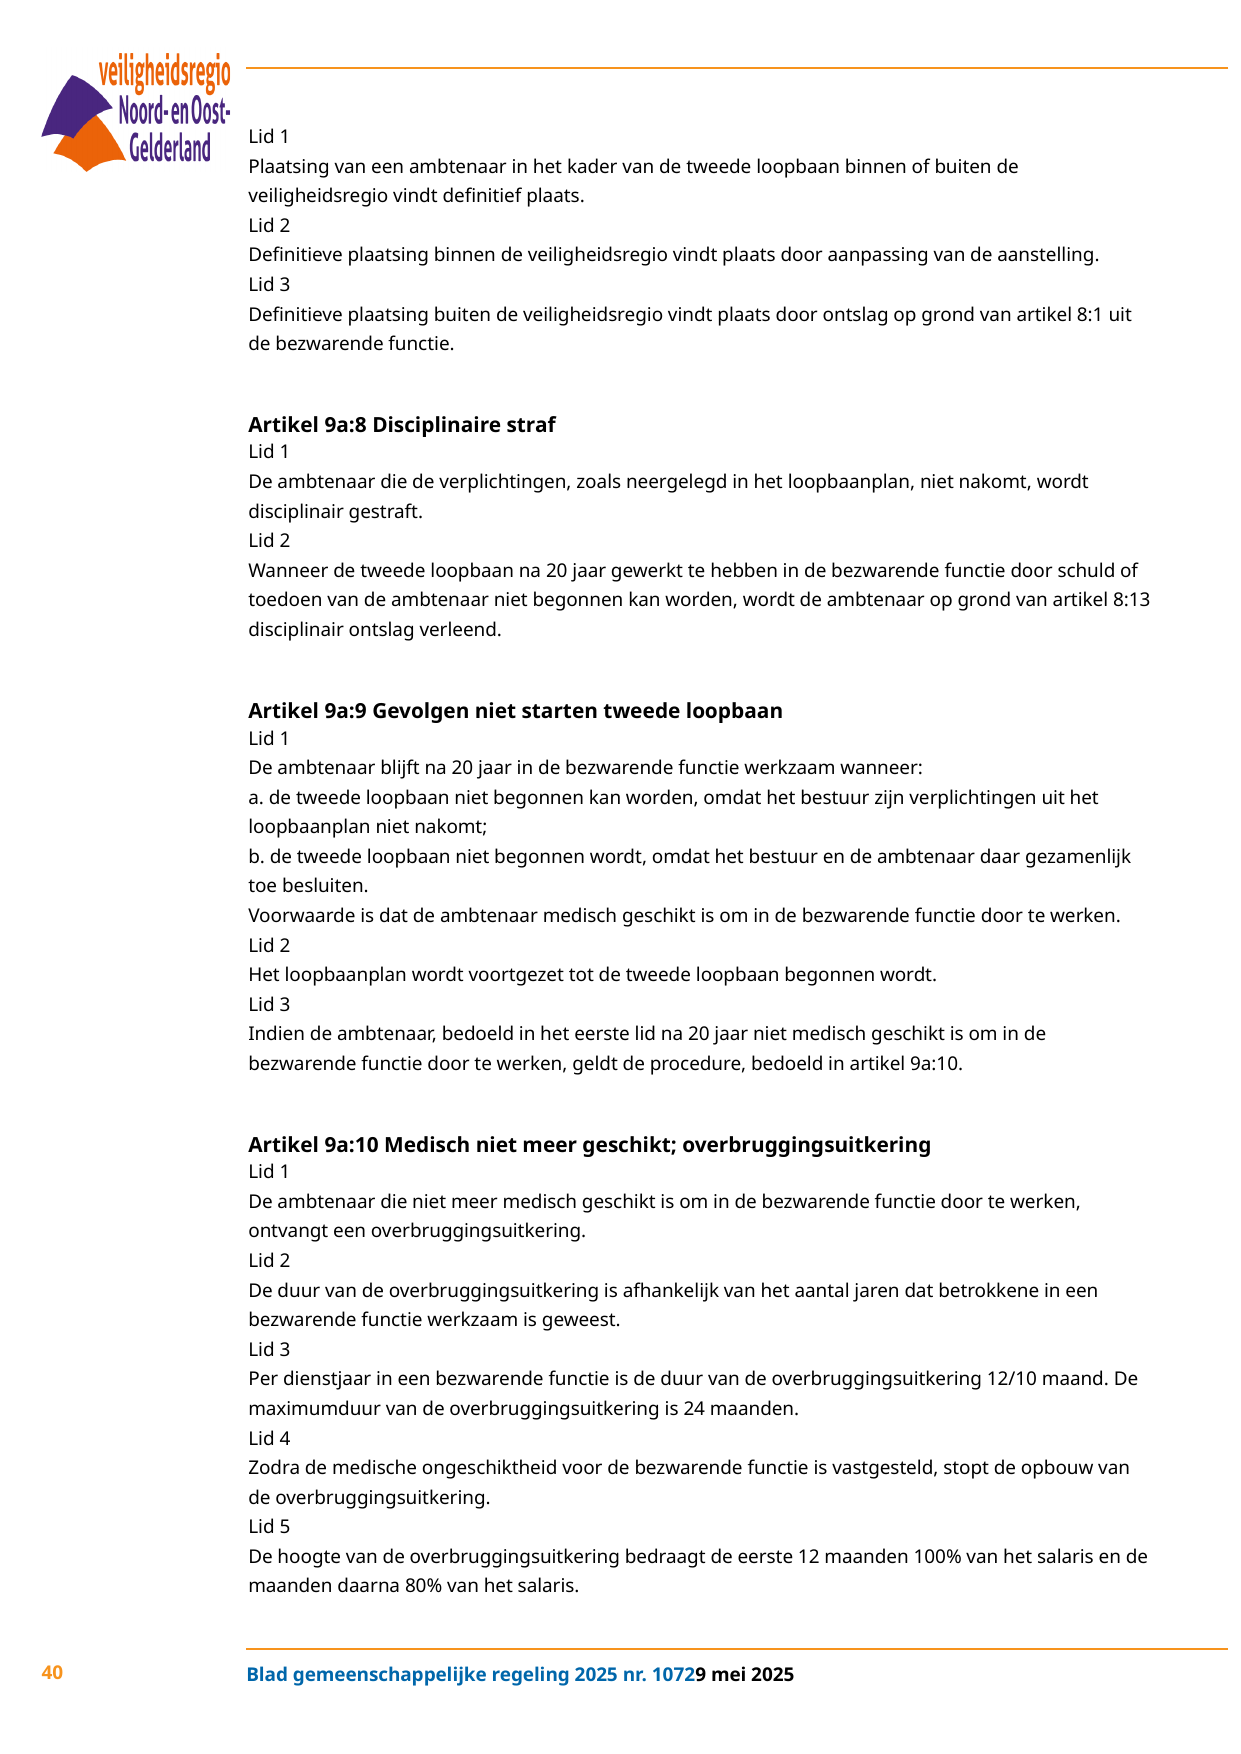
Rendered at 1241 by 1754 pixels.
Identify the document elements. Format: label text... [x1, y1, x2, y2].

text Lid 4 [248, 1425, 1152, 1451]
text Lid 2 [248, 212, 1152, 238]
text Lid 1 [248, 123, 1152, 149]
text De ambtenaar die de verplichtingen, zoals neergelegd in het loopbaanplan, niet nakomt, wordt disciplinair gestraft. [248, 468, 1152, 524]
text Lid 1 [248, 1158, 1152, 1184]
text b. de tweede loopbaan niet begonnen wordt, omdat het bestuur en de ambtenaar daar gezamenlijk toe besluiten. [248, 843, 1152, 898]
text Lid 2 [248, 527, 1152, 553]
text De ambtenaar blijft na 20 jaar in de bezwarende functie werkzaam wanneer: [248, 754, 1152, 780]
text Lid 3 [248, 991, 1152, 1017]
text Wanneer de tweede loopbaan na 20 jaar gewerkt te hebben in de bezwarende functie door schuld of toedoen van de ambtenaar niet begonnen kan worden, wordt de ambtenaar op grond van artikel 8:13 disciplinair ontslag verleend. [248, 557, 1152, 642]
picture [41, 47, 231, 172]
text Voorwaarde is dat de ambtenaar medisch geschikt is om in de bezwarende functie door te werken. [248, 902, 1152, 928]
text Lid 3 [248, 271, 1152, 297]
text Definitieve plaatsing buiten de veiligheidsregio vindt plaats door ontslag op grond van artikel 8:1 uit de bezwarende functie. [248, 301, 1152, 356]
text Zodra de medische ongeschiktheid voor de bezwarende functie is vastgesteld, stopt de opbouw van de overbruggingsuitkering. [248, 1454, 1152, 1510]
text Per dienstjaar in een bezwarende functie is de duur van de overbruggingsuitkering 12/10 maand. De maximumduur van de overbruggingsuitkering is 24 maanden. [248, 1366, 1152, 1421]
text Lid 1 [248, 725, 1152, 750]
text Artikel 9a:10 Medisch niet meer geschikt; overbruggingsuitkering [248, 1130, 1152, 1158]
text Plaatsing van een ambtenaar in het kader van de tweede loopbaan binnen of buiten de veiligheidsregio vindt definitief plaats. [248, 153, 1152, 208]
text Artikel 9a:9 Gevolgen niet starten tweede loopbaan [248, 696, 1152, 725]
text Lid 3 [248, 1336, 1152, 1362]
text Definitieve plaatsing binnen de veiligheidsregio vindt plaats door aanpassing van de aanstelling. [248, 242, 1152, 267]
text De hoogte van de overbruggingsuitkering bedraagt de eerste 12 maanden 100% van het salaris en de maanden daarna 80% van het salaris. [248, 1543, 1152, 1598]
text Lid 2 [248, 932, 1152, 957]
text De duur van de overbruggingsuitkering is afhankelijk van het aantal jaren dat betrokkene in een bezwarende functie werkzaam is geweest. [248, 1277, 1152, 1332]
text De ambtenaar die niet meer medisch geschikt is om in de bezwarende functie door te werken, ontvangt een overbruggingsuitkering. [248, 1188, 1152, 1243]
text Artikel 9a:8 Disciplinaire straf [248, 410, 1152, 439]
text a. de tweede loopbaan niet begonnen kan worden, omdat het bestuur zijn verplichtingen uit het loopbaanplan niet nakomt; [248, 784, 1152, 839]
text Lid 2 [248, 1247, 1152, 1273]
text Het loopbaanplan wordt voortgezet tot de tweede loopbaan begonnen wordt. [248, 961, 1152, 987]
text Lid 1 [248, 439, 1152, 464]
text Indien de ambtenaar, bedoeld in het eerste lid na 20 jaar niet medisch geschikt is om in de bezwarende functie door te werken, geldt de procedure, bedoeld in artikel 9a:10. [248, 1021, 1152, 1076]
text Lid 5 [248, 1513, 1152, 1539]
